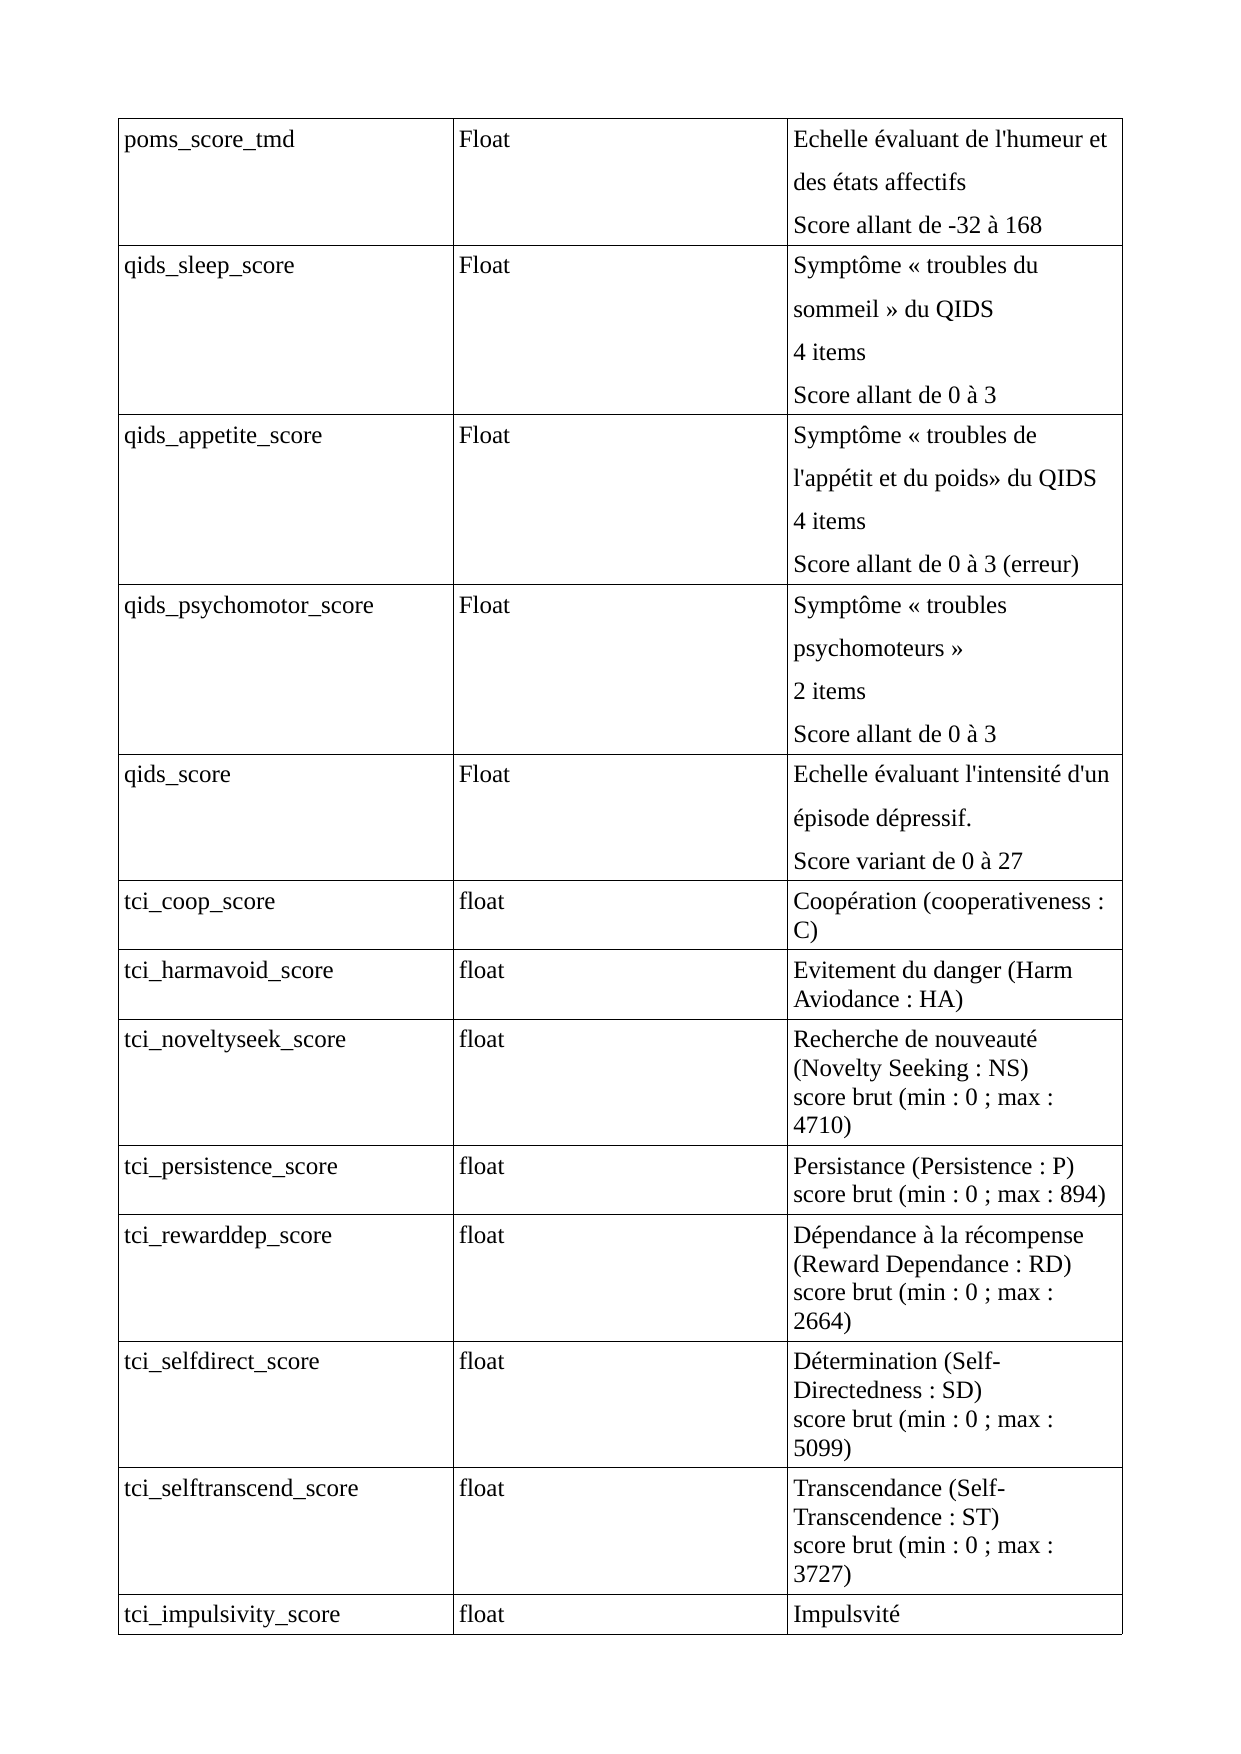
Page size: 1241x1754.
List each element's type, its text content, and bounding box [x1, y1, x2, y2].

table_cell Dépendance à la récompense (Reward Dependance : RD) score brut (min : 0 ; max : 2664) [788, 1215, 1122, 1341]
table_cell float [454, 1468, 787, 1594]
table_cell tci_noveltyseek_score [119, 1020, 453, 1145]
table_cell Echelle évaluant l'intensité d'un épisode dépressif. Score variant de 0 à 27 [788, 755, 1122, 880]
table_cell qids_sleep_score [119, 246, 453, 414]
table_cell float [454, 1020, 787, 1145]
table_cell Transcendance (Self-Transcendence : ST) score brut (min : 0 ; max : 3727) [788, 1468, 1122, 1594]
table_cell float [454, 881, 787, 949]
table_cell Symptôme « troubles de l'appétit et du poids» du QIDS 4 items Score allant de 0 à 3 (erreur) [788, 415, 1122, 584]
table_cell Recherche de nouveauté (Novelty Seeking : NS) score brut (min : 0 ; max : 4710) [788, 1020, 1122, 1145]
table_cell Float [454, 755, 787, 880]
table_cell Symptôme « troubles du sommeil » du QIDS 4 items Score allant de 0 à 3 [788, 246, 1122, 414]
table_cell Echelle évaluant de l'humeur et des états affectifs Score allant de -32 à 168 [788, 119, 1122, 245]
table_cell tci_persistence_score [119, 1146, 453, 1214]
table_cell tci_coop_score [119, 881, 453, 949]
table_cell qids_appetite_score [119, 415, 453, 584]
table_cell Float [454, 415, 787, 584]
table_cell qids_psychomotor_score [119, 585, 453, 754]
table_cell float [454, 1146, 787, 1214]
table_cell tci_harmavoid_score [119, 950, 453, 1018]
table_cell Symptôme « troubles psychomoteurs » 2 items Score allant de 0 à 3 [788, 585, 1122, 754]
table_cell float [454, 1342, 787, 1467]
table_cell Détermination (Self-Directedness : SD) score brut (min : 0 ; max : 5099) [788, 1342, 1122, 1467]
table_cell tci_impulsivity_score [119, 1595, 453, 1634]
table_cell tci_rewarddep_score [119, 1215, 453, 1341]
table_cell tci_selfdirect_score [119, 1342, 453, 1467]
table_cell Coopération (cooperativeness : C) [788, 881, 1122, 949]
table_cell Impulsvité [788, 1595, 1122, 1634]
table_cell float [454, 950, 787, 1018]
table_cell Float [454, 585, 787, 754]
table_cell tci_selftranscend_score [119, 1468, 453, 1594]
table_cell poms_score_tmd [119, 119, 453, 245]
table_cell Float [454, 119, 787, 245]
table_cell float [454, 1595, 787, 1634]
table_cell float [454, 1215, 787, 1341]
table_cell Persistance (Persistence : P) score brut (min : 0 ; max : 894) [788, 1146, 1122, 1214]
table_cell qids_score [119, 755, 453, 880]
table_cell Float [454, 246, 787, 414]
table_cell Evitement du danger (Harm Aviodance : HA) [788, 950, 1122, 1018]
